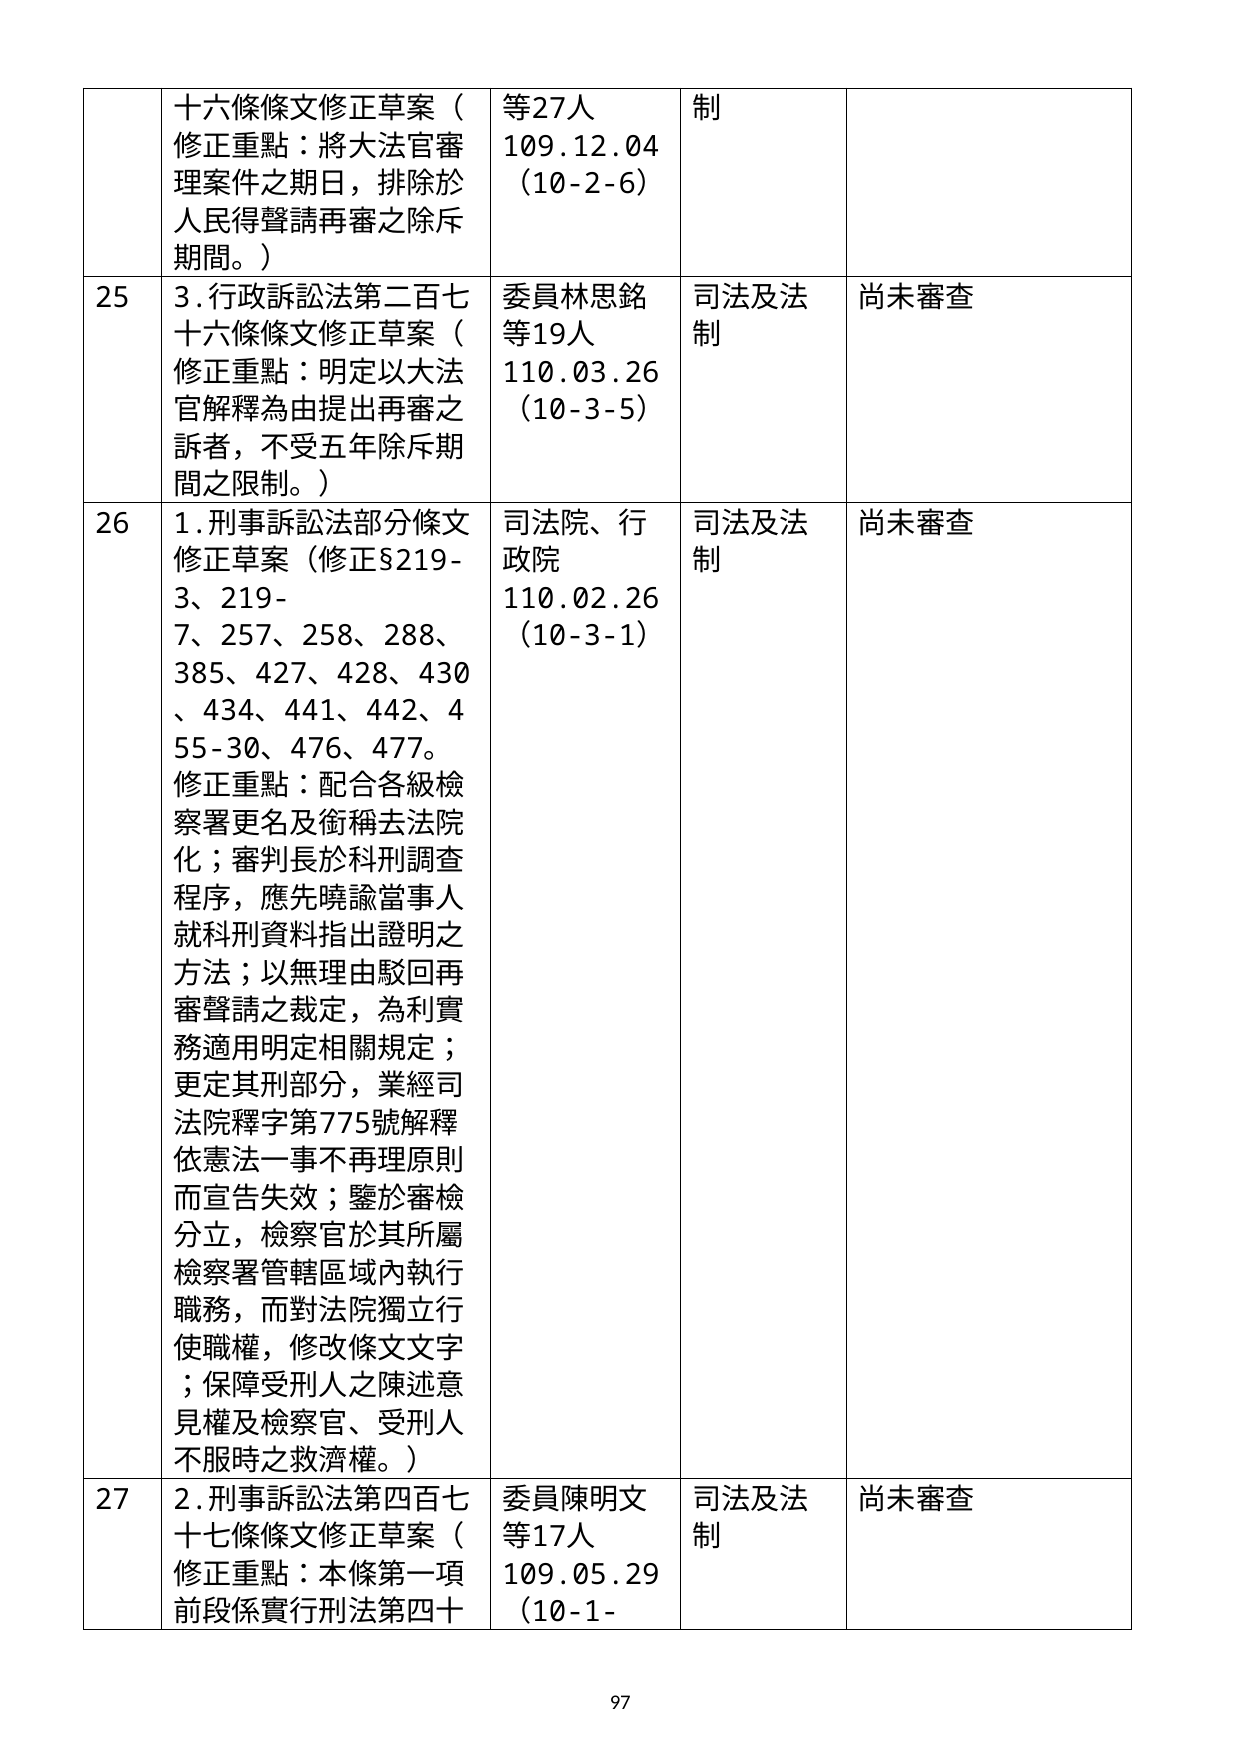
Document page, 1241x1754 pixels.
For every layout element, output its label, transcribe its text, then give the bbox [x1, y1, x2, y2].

table_cell [84, 89, 161, 276]
table_cell 等27人 109.12.04 （10-2-6） [491, 89, 680, 276]
table_cell 尚未審查 [847, 503, 1131, 1478]
table_cell 委員陳明文等17人 109.05.29 （10-1- [491, 1479, 680, 1629]
table_cell 2.刑事訴訟法第四百七十七條條文修正草案（修正重點：本條第一項前段係實行刑法第四十 [162, 1479, 490, 1629]
table_cell 25 [84, 277, 161, 502]
table_cell 司法及法制 [681, 277, 846, 502]
table_cell 尚未審查 [847, 277, 1131, 502]
table_cell 委員林思銘等19人 110.03.26 （10-3-5） [491, 277, 680, 502]
table_cell 26 [84, 503, 161, 1478]
table_cell 司法及法制 [681, 1479, 846, 1629]
table_cell 制 [681, 89, 846, 276]
table_cell 尚未審查 [847, 1479, 1131, 1629]
table_cell 司法院、行政院 110.02.26 （10-3-1） [491, 503, 680, 1478]
table_cell 司法及法制 [681, 503, 846, 1478]
table_cell 十六條條文修正草案（修正重點：將大法官審理案件之期日，排除於人民得聲請再審之除斥期間。） [162, 89, 490, 276]
table_cell [847, 89, 1131, 276]
table_cell 27 [84, 1479, 161, 1629]
table_cell 1.刑事訴訟法部分條文修正草案（修正§219-3、219-7、257、258、288、385、427、428、430、434、441、442、455-30、476、477。修正重點：配合各級檢察署更名及銜稱去法院化；審判長於科刑調查程序，應先曉諭當事人就科刑資料指出證明之方法；以無理由駁回再審聲請之裁定，為利實務適用明定相關規定；更定其刑部分，業經司法院釋字第775號解釋依憲法一事不再理原則而宣告失效；鑒於審檢分立，檢察官於其所屬檢察署管轄區域內執行職務，而對法院獨立行使職權，修改條文文字；保障受刑人之陳述意見權及檢察官、受刑人不服時之救濟權。） [162, 503, 490, 1478]
table_cell 3.行政訴訟法第二百七十六條條文修正草案（修正重點：明定以大法官解釋為由提出再審之訴者，不受五年除斥期間之限制。） [162, 277, 490, 502]
